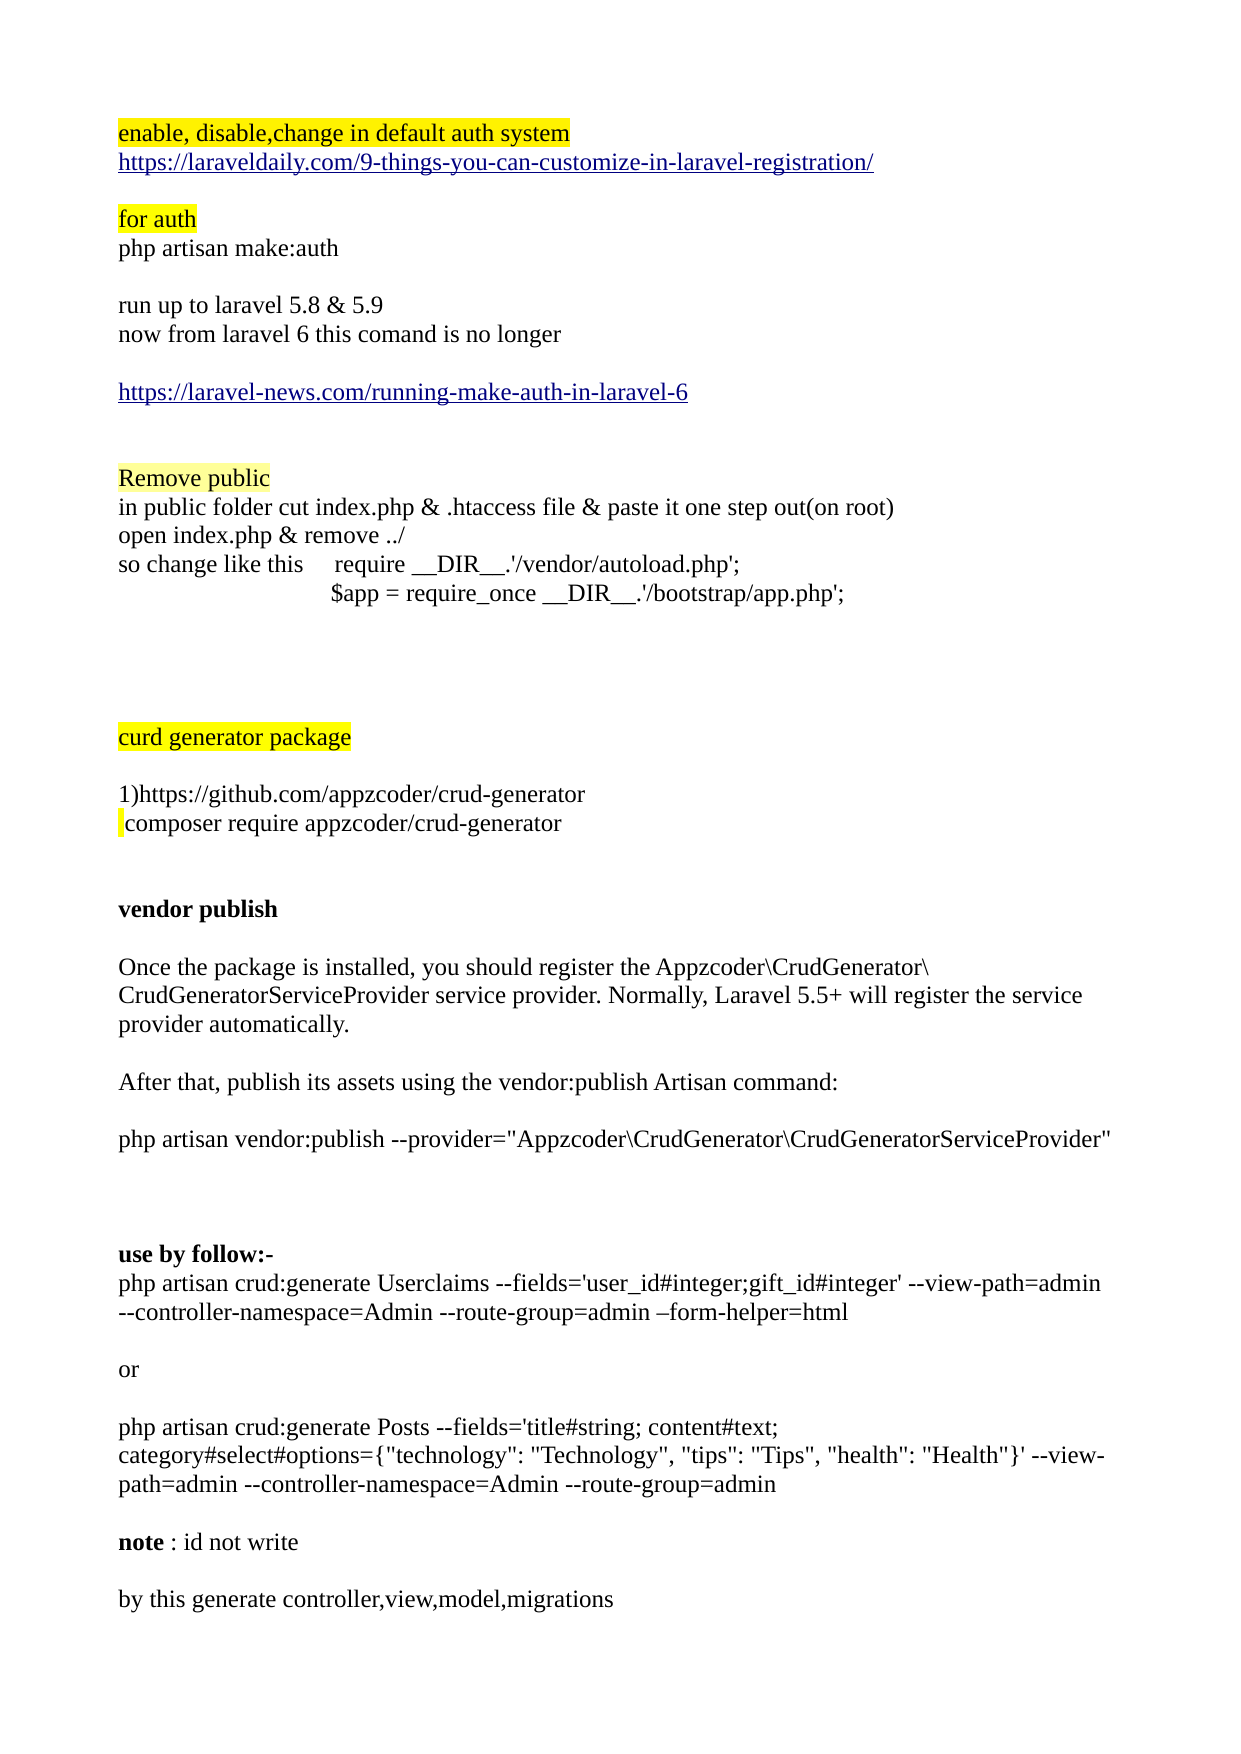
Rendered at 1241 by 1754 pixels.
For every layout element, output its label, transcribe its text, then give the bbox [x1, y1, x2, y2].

text note : id not write [118, 1527, 1122, 1556]
text for auth [118, 204, 1122, 233]
text After that, publish its assets using the vendor:publish Artisan command: [118, 1067, 1122, 1096]
text enable, disable,change in default auth system [118, 118, 1122, 147]
text or [118, 1354, 1122, 1383]
text 1)https://github.com/appzcoder/crud-generator [118, 779, 1122, 808]
text composer require appzcoder/crud-generator [118, 808, 1122, 837]
text run up to laravel 5.8 & 5.9 now from laravel 6 this comand is no longer [118, 291, 1122, 348]
text vendor publish [118, 894, 1122, 923]
text curd generator package [118, 722, 1122, 751]
text https://laraveldaily.com/9-things-you-can-customize-in-laravel-registration/ [118, 147, 1122, 176]
text in public folder cut index.php & .htaccess file & paste it one step out(on root) [118, 492, 1122, 521]
text use by follow:- [118, 1239, 1122, 1268]
text php artisan vendor:publish --provider="Appzcoder\CrudGenerator\CrudGeneratorServiceProvider" [118, 1124, 1122, 1153]
text php artisan crud:generate Posts --fields='title#string; content#text; category#select#options={"technology": "Technology", "tips": "Tips", "health": "Health"}' --view-path=admin --controller-namespace=Admin --route-group=admin [118, 1412, 1122, 1498]
text php artisan crud:generate Userclaims --fields='user_id#integer;gift_id#integer' --view-path=admin --controller-namespace=Admin --route-group=admin –form-helper=html [118, 1268, 1122, 1326]
text so change like this require __DIR__.'/vendor/autoload.php'; [118, 549, 1122, 578]
text php artisan make:auth [118, 233, 1122, 262]
text open index.php & remove ../ [118, 521, 1122, 549]
text $app = require_once __DIR__.'/bootstrap/app.php'; [118, 578, 1122, 607]
text https://laravel-news.com/running-make-auth-in-laravel-6 [118, 377, 1122, 406]
text Remove public [118, 463, 1122, 492]
text by this generate controller,view,model,migrations [118, 1584, 1122, 1613]
text Once the package is installed, you should register the Appzcoder\CrudGenerator\CrudGeneratorServiceProvider service provider. Normally, Laravel 5.5+ will register the service provider automatically. [118, 952, 1122, 1038]
